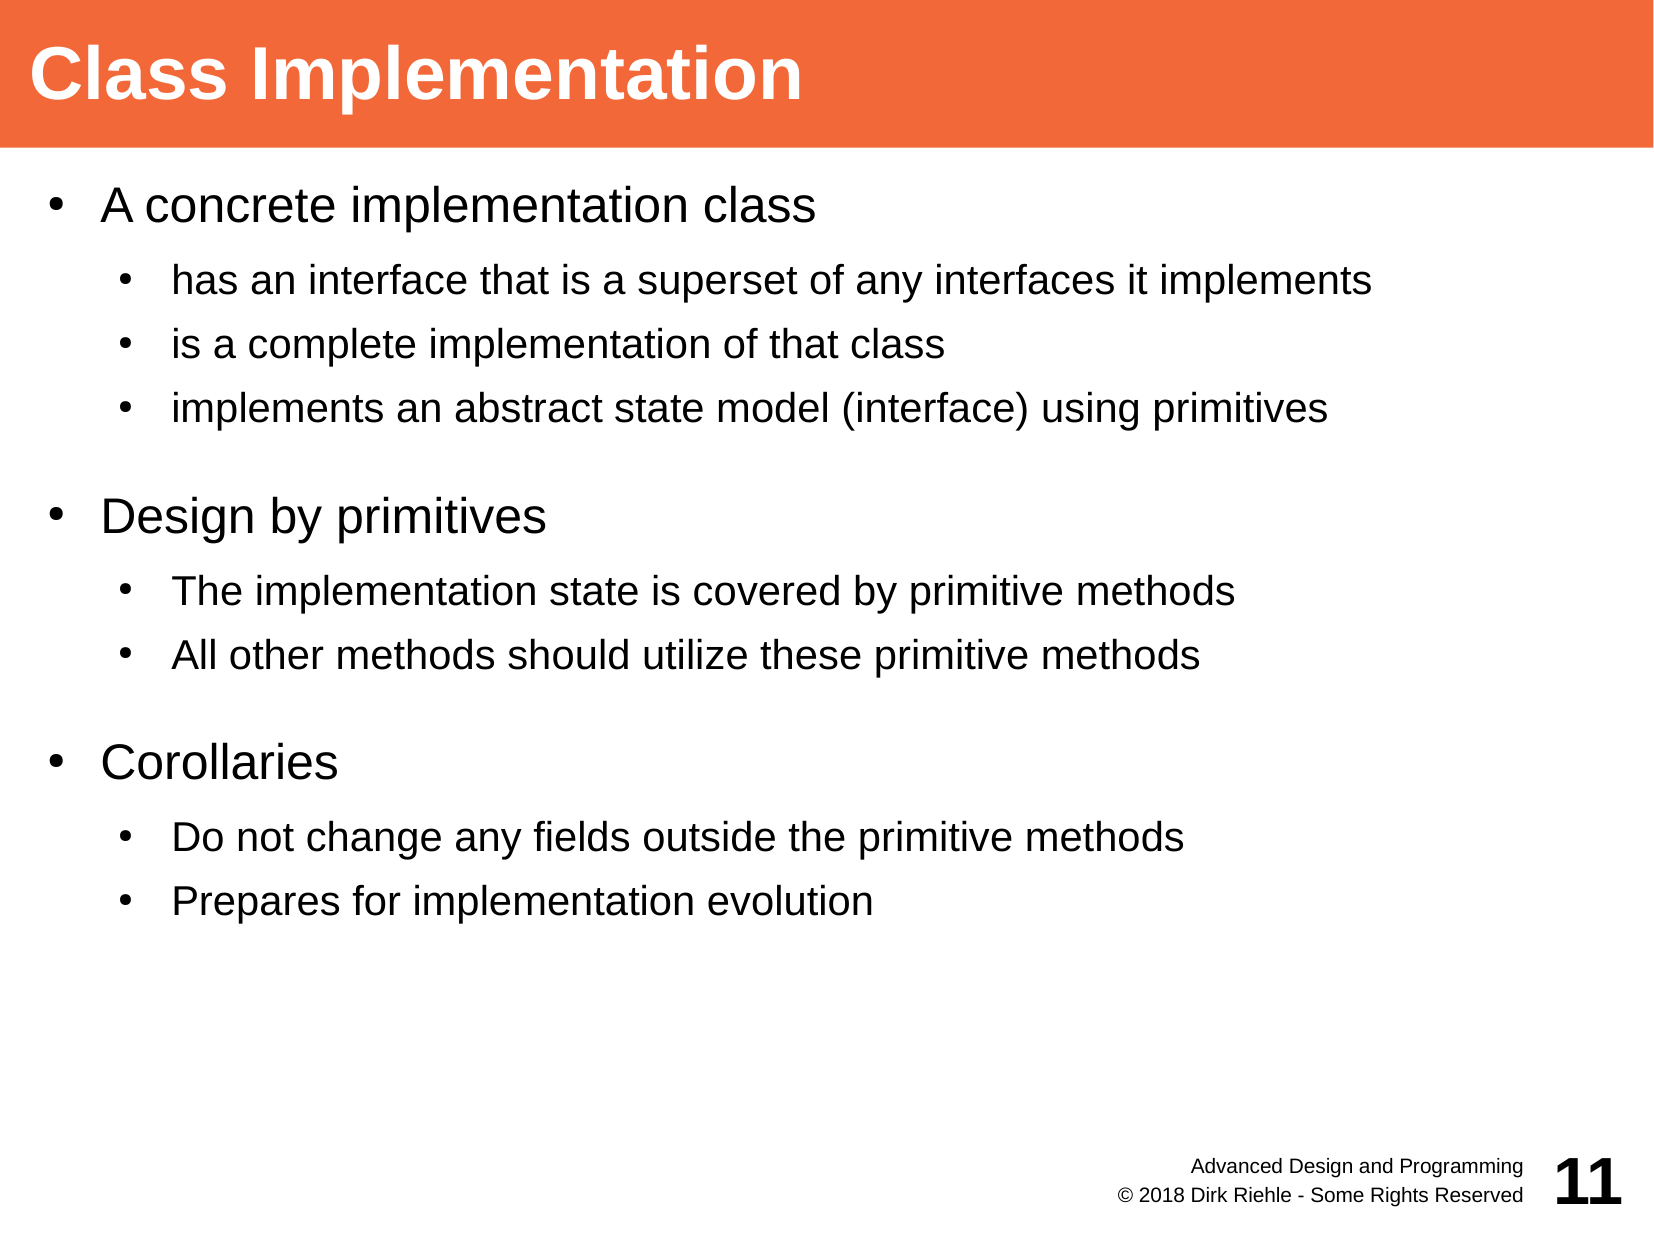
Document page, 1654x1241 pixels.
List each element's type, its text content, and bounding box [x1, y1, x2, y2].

title Class Implementation [0, 0, 1654, 148]
list A concrete implementation class has an interface that is a superset of any interfaces it implements is a complete implementation of that class implements an abstract state model (interface) using primitives Design by primitives The implementation state is covered by primitive methods All other methods should utilize these primitive methods Corollaries Do not change any fields outside the primitive methods Prepares for implementation evolution [29, 177, 1625, 1063]
